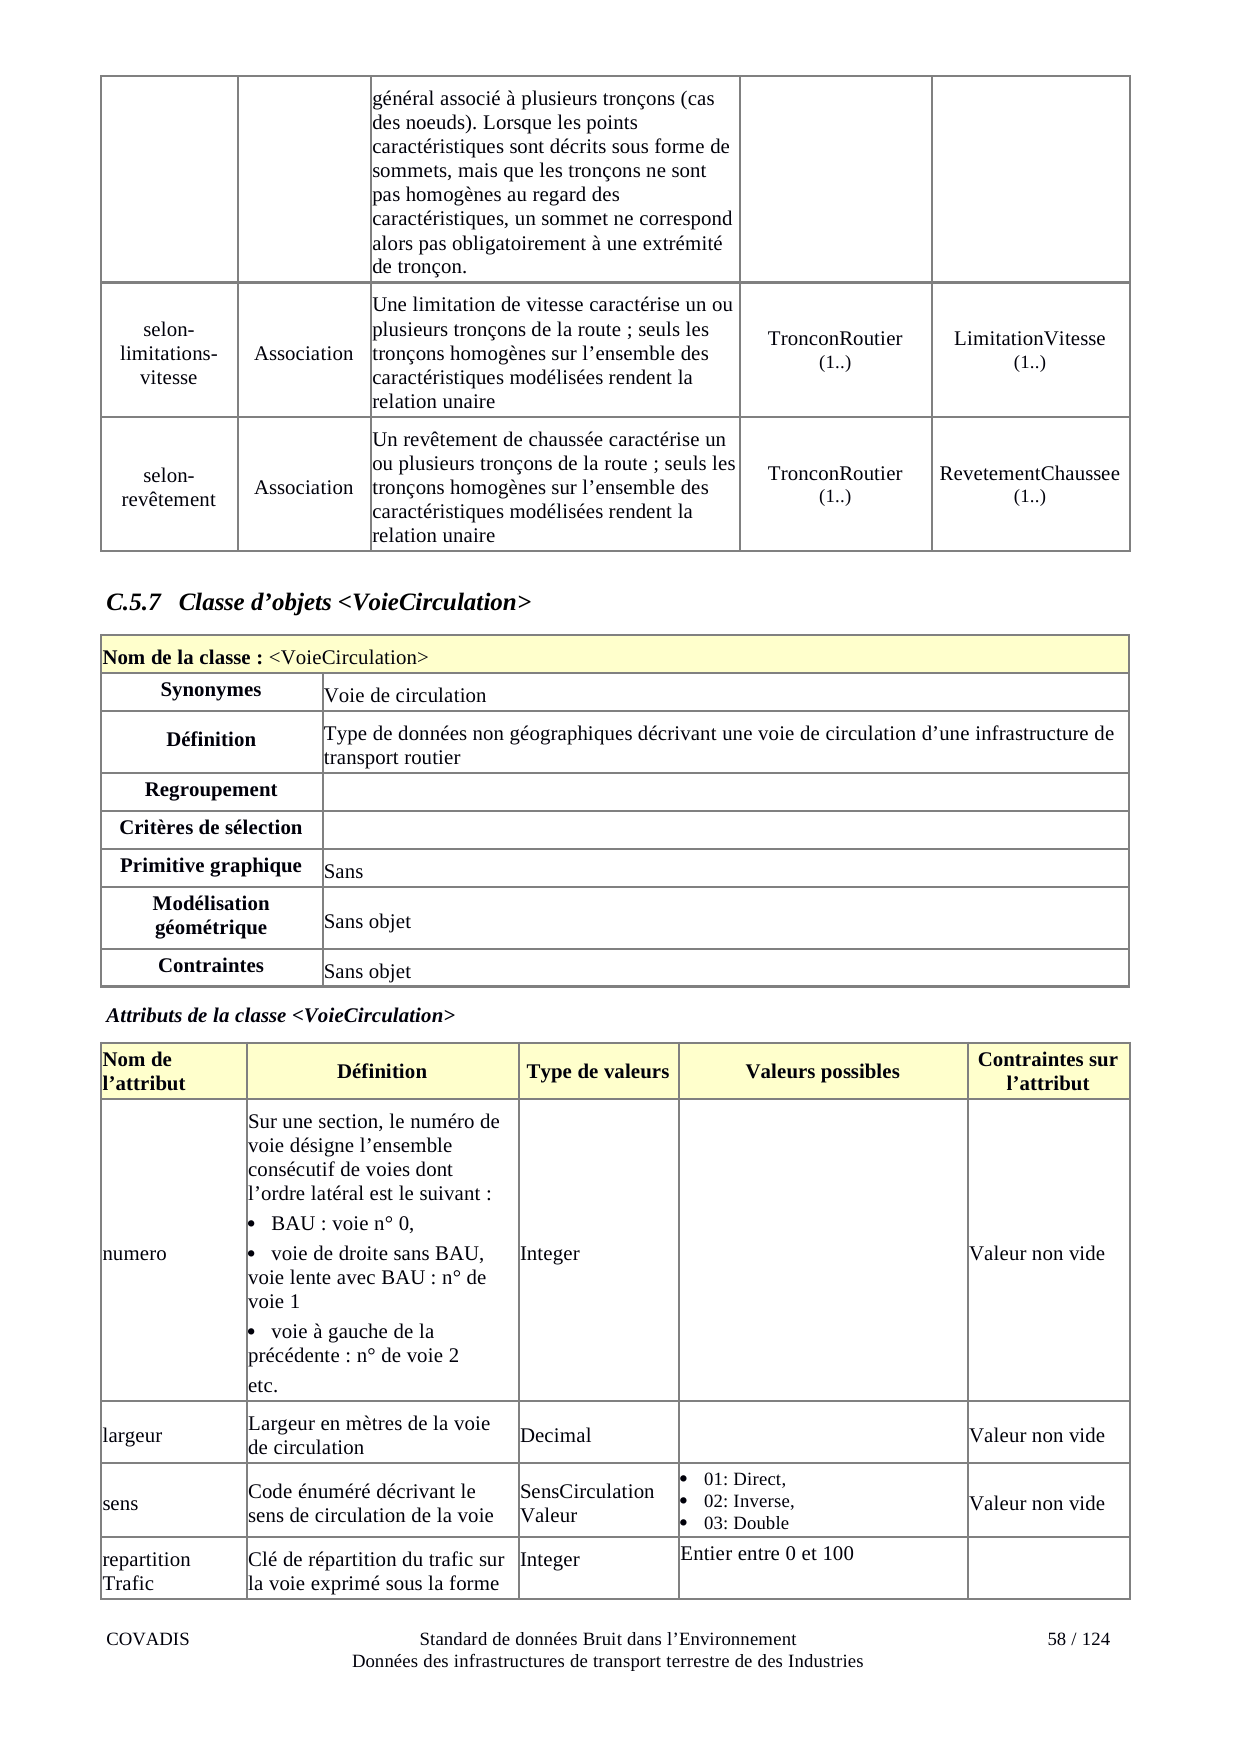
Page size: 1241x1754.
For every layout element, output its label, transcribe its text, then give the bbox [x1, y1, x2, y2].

table_cell Définition [102, 712, 322, 772]
table_cell RevetementChaussee (1..) [933, 418, 1129, 550]
table_cell largeur [102, 1402, 246, 1462]
table_cell Contraintes [102, 950, 322, 985]
table_cell Sans [324, 850, 1128, 886]
table_cell [102, 77, 237, 281]
table_header Définition [248, 1044, 518, 1098]
table_cell Valeur non vide [969, 1100, 1129, 1400]
table_header Valeurs possibles [680, 1044, 967, 1098]
table_cell Code énuméré décrivant le sens de circulation de la voie [248, 1464, 518, 1536]
table_cell Un revêtement de chaussée caractérise un ou plusieurs tronçons de la route ; seuls les tronçons homogènes sur l’ensemble des caractéristiques modélisées rendent la relation unaire [372, 418, 739, 550]
table_cell Valeur non vide [969, 1464, 1129, 1536]
table_cell Valeur non vide [969, 1402, 1129, 1462]
table_cell selon-revêtement [102, 418, 237, 550]
table_cell Association [239, 284, 370, 416]
table_cell sens [102, 1464, 246, 1536]
subtitle Classe d’objets <VoieCirculation> [106, 587, 1134, 616]
table_cell repartition Trafic [102, 1538, 246, 1598]
table_cell Regroupement [102, 774, 322, 810]
table_cell Type de données non géographiques décrivant une voie de circulation d’une infrastructure de transport routier [324, 712, 1128, 772]
table_cell Sans objet [324, 950, 1128, 985]
table_cell [324, 812, 1128, 848]
table_header Type de valeurs [520, 1044, 678, 1098]
table_cell [680, 1402, 967, 1462]
table_cell [969, 1538, 1129, 1598]
table_cell 01: Direct, 02: Inverse, 03: Double [680, 1464, 967, 1536]
table_cell Une limitation de vitesse caractérise un ou plusieurs tronçons de la route ; seuls les tronçons homogènes sur l’ensemble des caractéristiques modélisées rendent la relation unaire [372, 284, 739, 416]
table_cell Integer [520, 1100, 678, 1400]
table_cell selon-limitations-vitesse [102, 284, 237, 416]
table_cell [741, 77, 931, 281]
table_cell Primitive graphique [102, 850, 322, 886]
table_cell Voie de circulation [324, 674, 1128, 710]
table_cell Critères de sélection [102, 812, 322, 848]
table_cell [239, 77, 370, 281]
table_cell Integer [520, 1538, 678, 1598]
table_cell Clé de répartition du trafic sur la voie exprimé sous la forme [248, 1538, 518, 1598]
table_cell [680, 1100, 967, 1400]
table_header Contraintes sur l’attribut [969, 1044, 1129, 1098]
table_cell LimitationVitesse (1..) [933, 284, 1129, 416]
table_header Nom de la classe : <VoieCirculation> [102, 636, 1128, 672]
table_cell numero [102, 1100, 246, 1400]
subtitle Attributs de la classe <VoieCirculation> [106, 1002, 1134, 1027]
table_cell Sans objet [324, 888, 1128, 947]
table_cell Synonymes [102, 674, 322, 710]
table_header Nom de l’attribut [102, 1044, 246, 1098]
table_cell Sur une section, le numéro de voie désigne l’ensemble consécutif de voies dont l’ordre latéral est le suivant : BAU : voie n° 0, voie de droite sans BAU, voie lente avec BAU : n° de voie 1 voie à gauche de la précédente : n° de voie 2 etc. [248, 1100, 518, 1400]
table_cell Entier entre 0 et 100 [680, 1538, 967, 1598]
table_cell SensCirculation Valeur [520, 1464, 678, 1536]
table_cell général associé à plusieurs tronçons (cas des noeuds). Lorsque les points caractéristiques sont décrits sous forme de sommets, mais que les tronçons ne sont pas homogènes au regard des caractéristiques, un sommet ne correspond alors pas obligatoirement à une extrémité de tronçon. [372, 77, 739, 281]
table_cell Association [239, 418, 370, 550]
table_cell TronconRoutier (1..) [741, 418, 931, 550]
table_cell Decimal [520, 1402, 678, 1462]
table_cell [324, 774, 1128, 810]
table_cell Modélisation géométrique [102, 888, 322, 947]
table_cell [933, 77, 1129, 281]
table_cell TronconRoutier (1..) [741, 284, 931, 416]
table_cell Largeur en mètres de la voie de circulation [248, 1402, 518, 1462]
